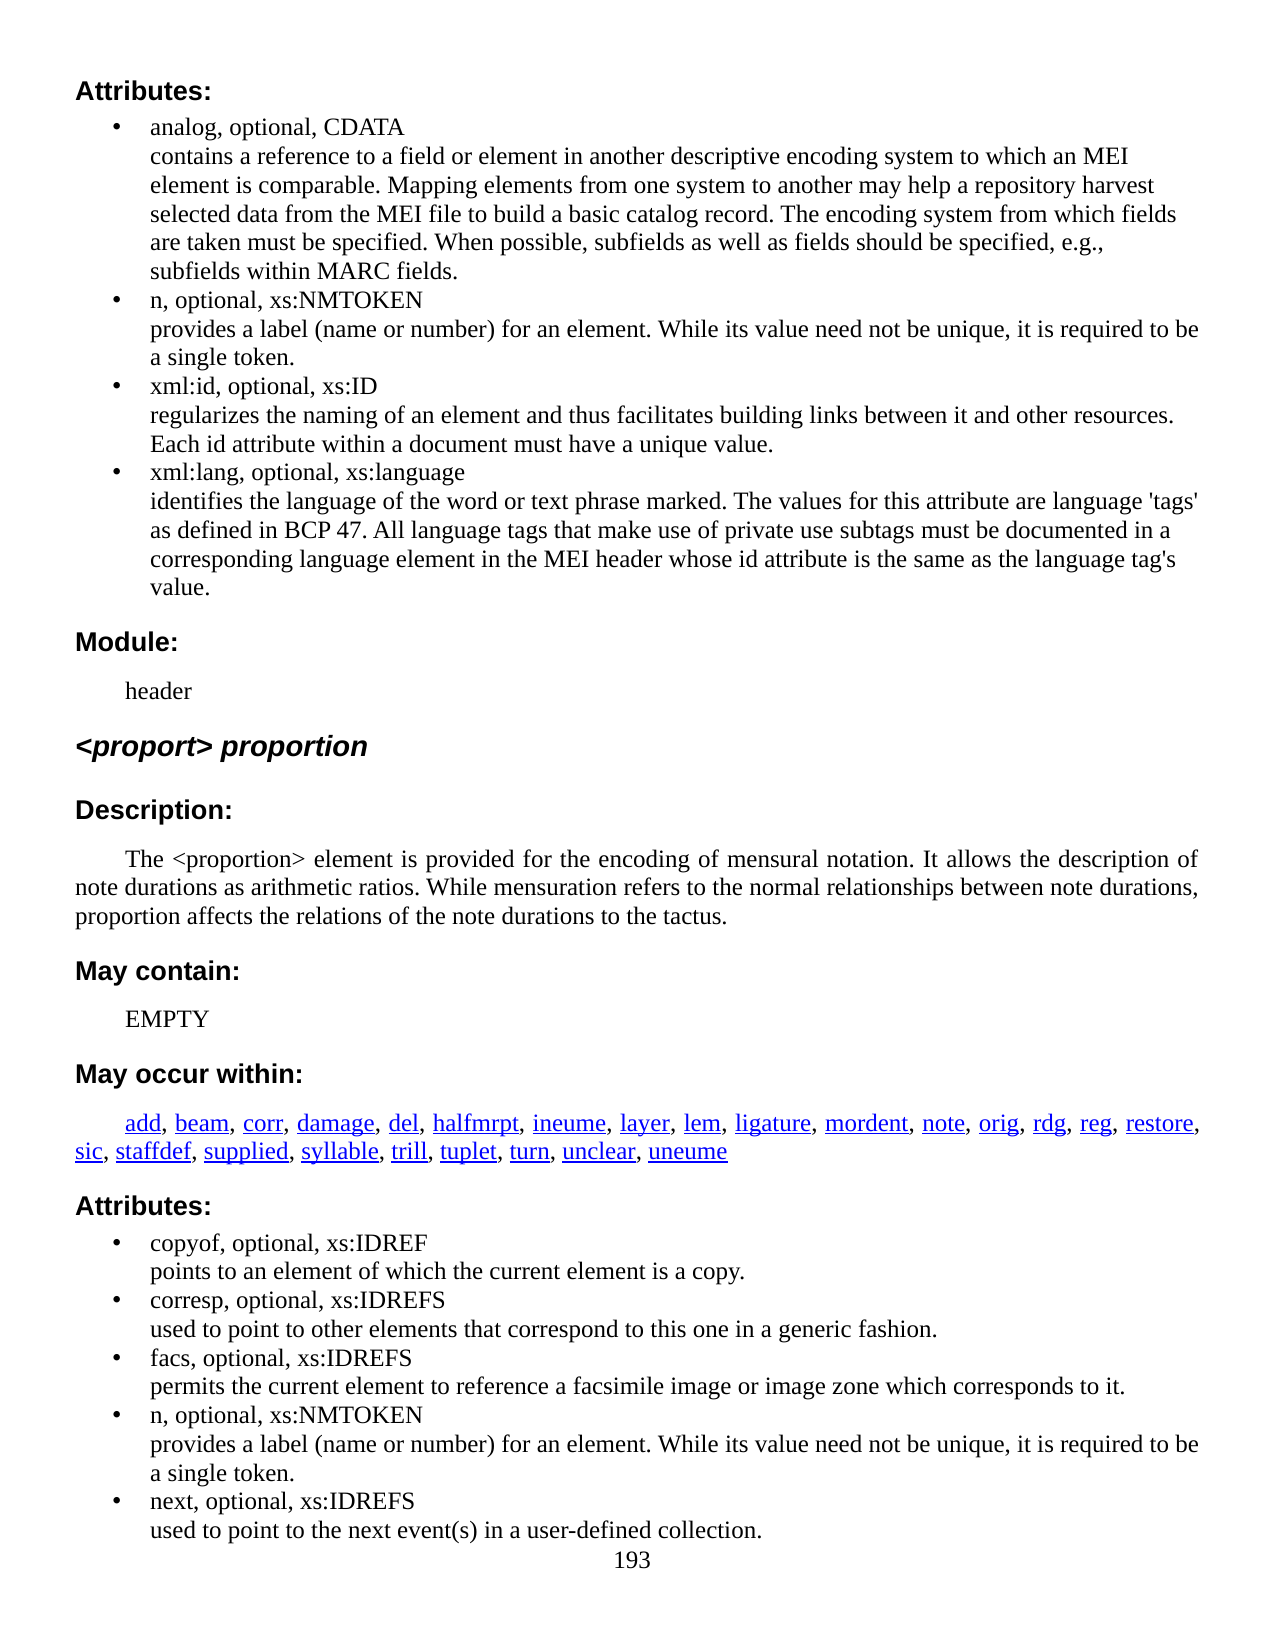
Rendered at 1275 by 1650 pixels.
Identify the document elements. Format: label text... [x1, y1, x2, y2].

subtitle Description: [75, 794, 1200, 826]
subtitle May contain: [75, 955, 1200, 986]
subtitle Attributes: [75, 75, 1200, 106]
text The <proportion> element is provided for the encoding of mensural notation. It allows the description of note durations as arithmetic ratios. While mensuration refers to the normal relationships between note durations, proportion affects the relations of the note durations to the tactus. [75, 844, 1200, 930]
text header [75, 676, 1200, 704]
text add, beam, corr, damage, del, halfmrpt, ineume, layer, lem, ligature, mordent, note, orig, rdg, reg, restore, sic, staffdef, supplied, syllable, trill, tuplet, turn, unclear, uneume [75, 1108, 1200, 1165]
list analog, optional, CDATA contains a reference to a field or element in another descriptive encoding system to which an MEI element is comparable. Mapping elements from one system to another may help a repository harvest selected data from the MEI file to build a basic catalog record. The encoding system from which fields are taken must be specified. When possible, subfields as well as fields should be specified, e.g., subfields within MARC fields. [112, 112, 1200, 285]
list facs, optional, xs:IDREFS permits the current element to reference a facsimile image or image zone which corresponds to it. [112, 1343, 1200, 1400]
subtitle <proport> proportion [75, 729, 1200, 763]
text EMPTY [75, 1004, 1200, 1033]
list next, optional, xs:IDREFS used to point to the next event(s) in a user-defined collection. [112, 1486, 1200, 1544]
list xml:id, optional, xs:ID regularizes the naming of an element and thus facilitates building links between it and other resources. Each id attribute within a document must have a unique value. [112, 371, 1200, 457]
list copyof, optional, xs:IDREF points to an element of which the current element is a copy. [112, 1228, 1200, 1285]
list corresp, optional, xs:IDREFS used to point to other elements that correspond to this one in a generic fashion. [112, 1285, 1200, 1343]
subtitle Module: [75, 626, 1200, 657]
subtitle May occur within: [75, 1058, 1200, 1089]
list xml:lang, optional, xs:language identifies the language of the word or text phrase marked. The values for this attribute are language 'tags' as defined in BCP 47. All language tags that make use of private use subtags must be documented in a corresponding language element in the MEI header whose id attribute is the same as the language tag's value. [112, 457, 1200, 601]
list n, optional, xs:NMTOKEN provides a label (name or number) for an element. While its value need not be unique, it is required to be a single token. [112, 285, 1200, 371]
list n, optional, xs:NMTOKEN provides a label (name or number) for an element. While its value need not be unique, it is required to be a single token. [112, 1400, 1200, 1486]
subtitle Attributes: [75, 1190, 1200, 1221]
